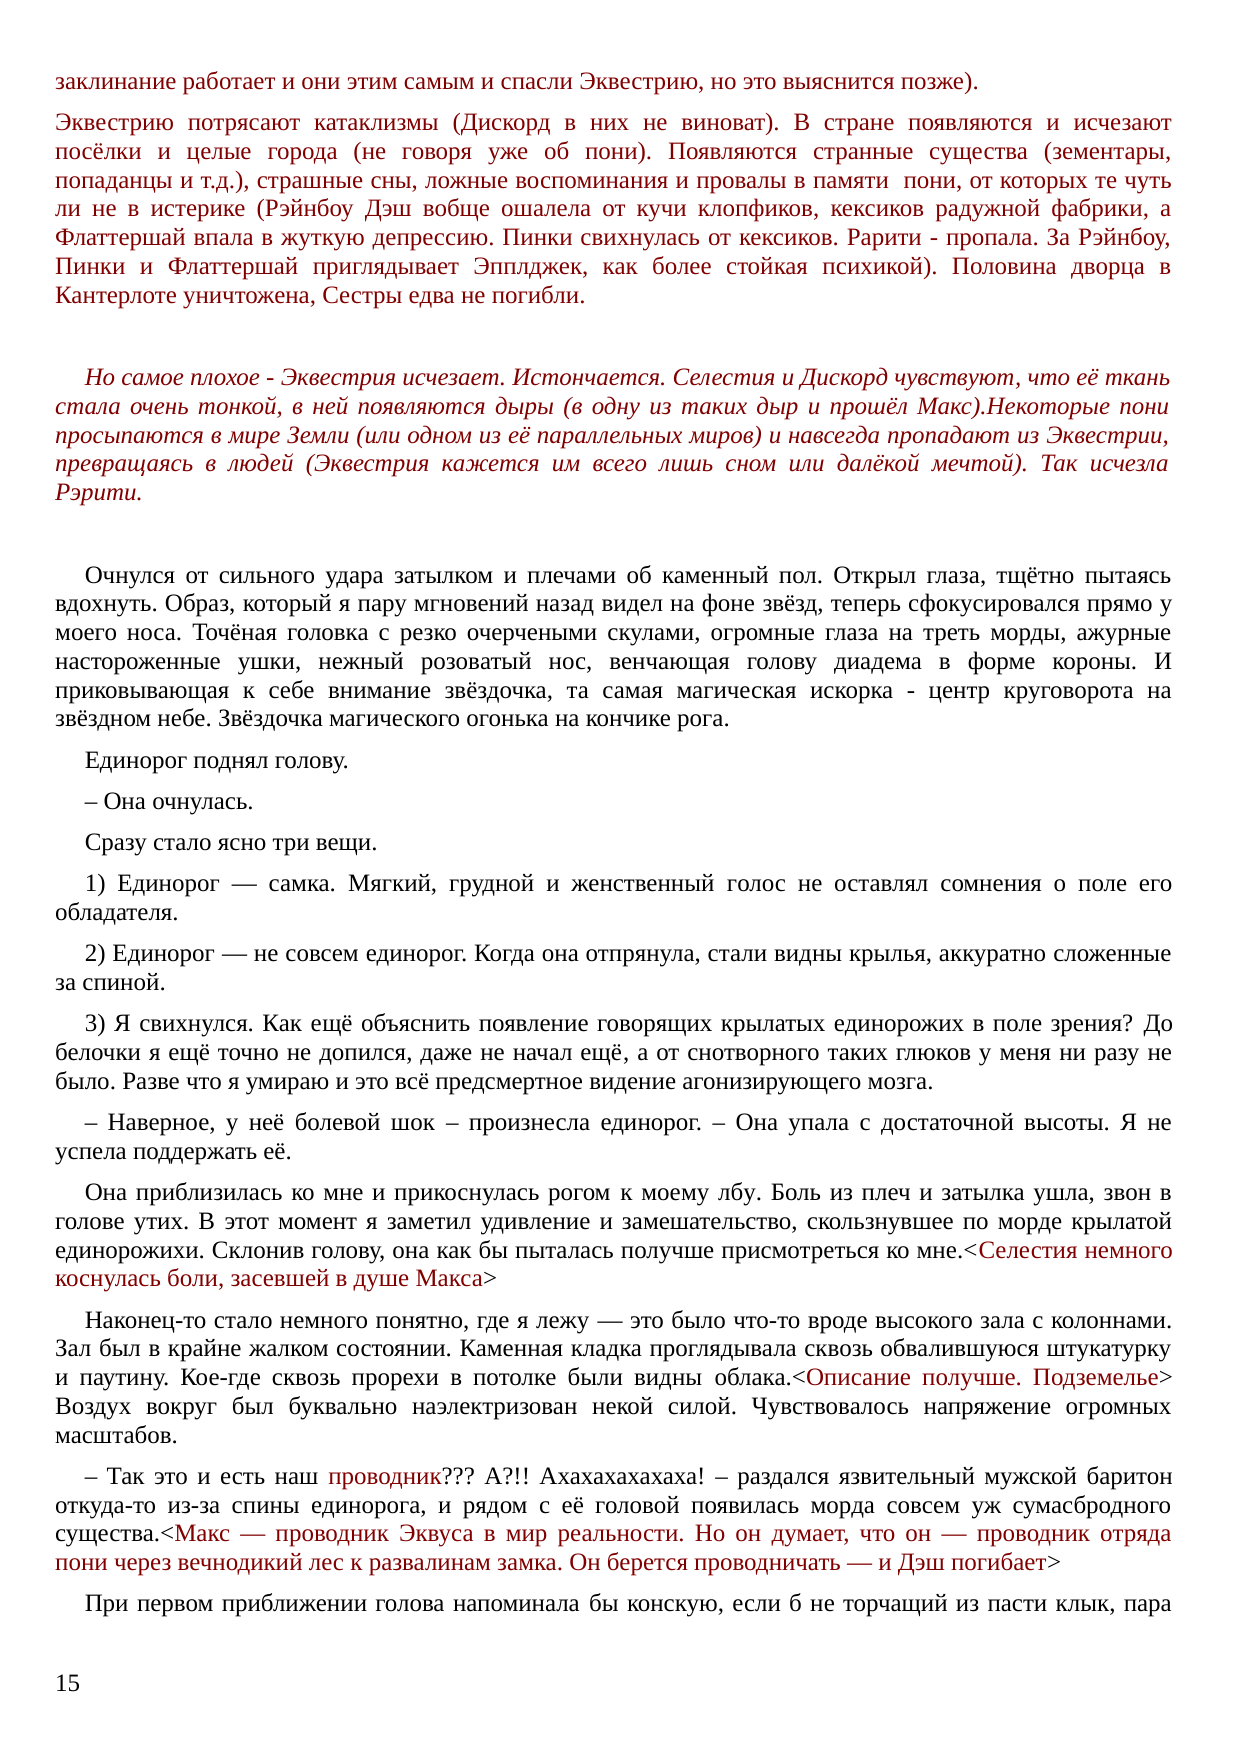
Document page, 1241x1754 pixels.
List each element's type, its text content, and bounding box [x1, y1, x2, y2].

text При первом приближении голова напоминала бы конскую, если б не торчащий из пасти клык, пара [55, 1588, 1173, 1617]
text Она приблизилась ко мне и прикоснулась рогом к моему лбу. Боль из плеч и затылка ушла, звон в голове утих. В этот момент я заметил удивление и замешательство, скользнувшее по морде крылатой единорожихи. Склонив голову, она как бы пыталась получше присмотреться ко мне.<Селестия немного коснулась боли, засевшей в душе Макса> [55, 1177, 1173, 1292]
text заклинание работает и они этим самым и спасли Эквестрию, но это выяснится позже). [55, 66, 1173, 95]
text Единорог поднял голову. [55, 745, 1173, 773]
text Очнулся от сильного удара затылком и плечами об каменный пол. Открыл глаза, тщётно пытаясь вдохнуть. Образ, который я пару мгновений назад видел на фоне звёзд, теперь сфокусировался прямо у моего носа. Точёная головка с резко очерчеными скулами, огромные глаза на треть морды, ажурные настороженные ушки, нежный розоватый нос, венчающая голову диадема в форме короны. И приковывающая к себе внимание звёздочка, та самая магическая искорка - центр круговорота на звёздном небе. Звёздочка магического огонька на кончике рога. [55, 560, 1173, 732]
text – Она очнулась. [55, 786, 1173, 815]
text Но самое плохое - Эквестрия исчезает. Истончается. Селестия и Дискорд чувствуют, что её ткань стала очень тонкой, в ней появляются дыры (в одну из таких дыр и прошёл Макс).Некоторые пони просыпаются в мире Земли (или одном из её параллельных миров) и навсегда пропадают из Эквестрии, превращаясь в людей (Эквестрия кажется им всего лишь сном или далёкой мечтой). Так исчезла Рэрити. [55, 362, 1173, 506]
text 2) Единорог — не совсем единорог. Когда она отпрянула, стали видны крылья, аккуратно сложенные за спиной. [55, 938, 1173, 996]
text – Наверное, у неё болевой шок – произнесла единорог. – Она упала с достаточной высоты. Я не успела поддержать её. [55, 1107, 1173, 1165]
text – Так это и есть наш проводник??? А?!! Ахахахахахаха! – раздался язвительный мужской баритон откуда-то из-за спины единорога, и рядом с её головой появилась морда совсем уж сумасбродного существа.<Макс — проводник Эквуса в мир реальности. Но он думает, что он — проводник отряда пони через вечнодикий лес к развалинам замка. Он берется проводничать — и Дэш погибает> [55, 1461, 1173, 1576]
text Эквестрию потрясают катаклизмы (Дискорд в них не виноват). В стране появляются и исчезают посёлки и целые города (не говоря уже об пони). Появляются странные существа (зементары, попаданцы и т.д.), страшные сны, ложные воспоминания и провалы в памяти пони, от которых те чуть ли не в истерике (Рэйнбоу Дэш вобще ошалела от кучи клопфиков, кексиков радужной фабрики, а Флаттершай впала в жуткую депрессию. Пинки свихнулась от кексиков. Рарити - пропала. За Рэйнбоу, Пинки и Флаттершай приглядывает Эпплджек, как более стойкая психикой). Половина дворца в Кантерлоте уничтожена, Сестры едва не погибли. [55, 107, 1173, 308]
text Сразу стало ясно три вещи. [55, 827, 1173, 856]
text 1) Единорог — самка. Мягкий, грудной и женственный голос не оставлял сомнения о поле его обладателя. [55, 868, 1173, 926]
text 3) Я свихнулся. Как ещё объяснить появление говорящих крылатых единорожих в поле зрения? До белочки я ещё точно не допился, даже не начал ещё, а от снотворного таких глюков у меня ни разу не было. Разве что я умираю и это всё предсмертное видение агонизирующего мозга. [55, 1008, 1173, 1095]
text Наконец-то стало немного понятно, где я лежу — это было что-то вроде высокого зала с колоннами. Зал был в крайне жалком состоянии. Каменная кладка проглядывала сквозь обвалившуюся штукатурку и паутину. Кое-где сквозь прорехи в потолке были видны облака.<Описание получше. Подземелье> Воздух вокруг был буквально наэлектризован некой силой. Чувствовалось напряжение огромных масштабов. [55, 1305, 1173, 1448]
